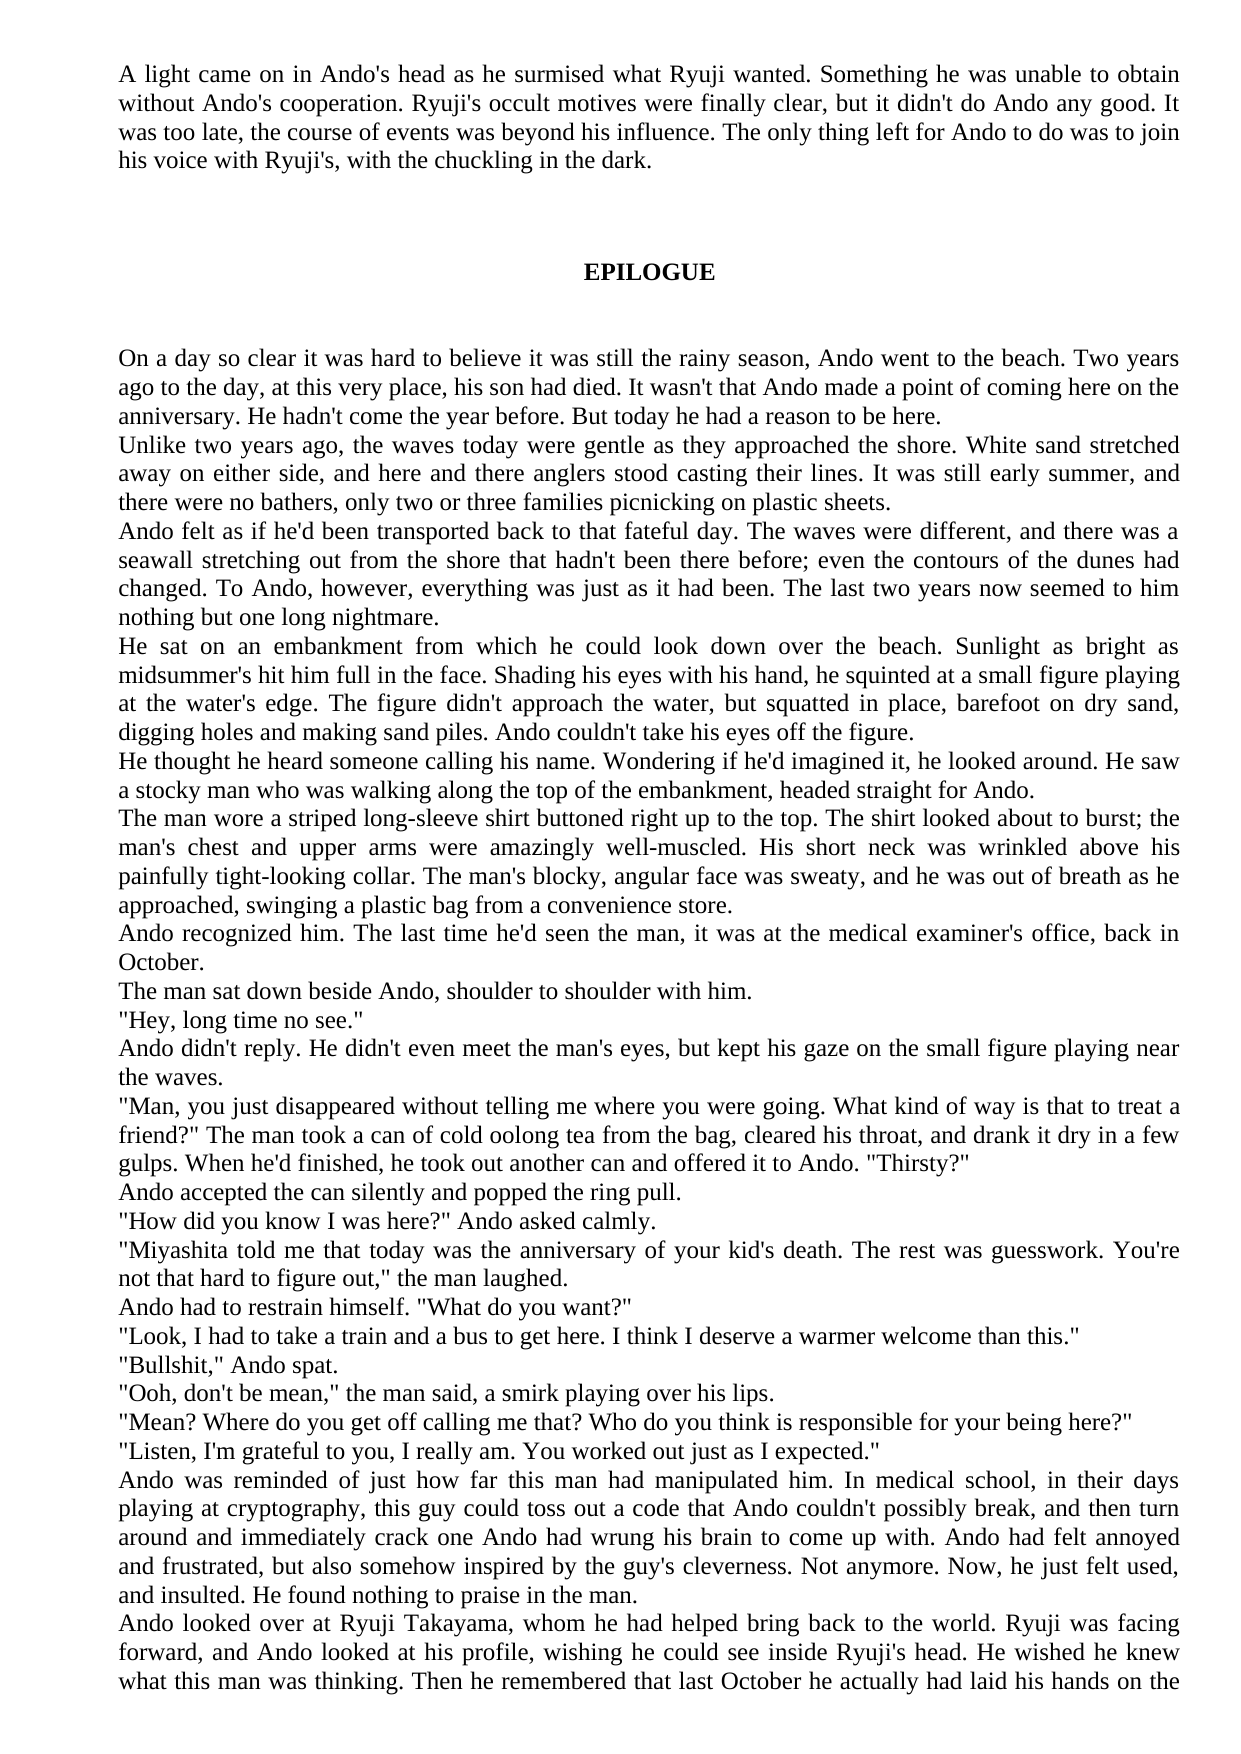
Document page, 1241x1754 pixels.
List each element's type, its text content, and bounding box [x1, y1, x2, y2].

text "Look, I had to take a train and a bus to get here. I think I deserve a warmer welcome than this." [118, 1321, 1181, 1350]
text Ando felt as if he'd been transported back to that fateful day. The waves were different, and there was a seawall stretching out from the shore that hadn't been there before; even the contours of the dunes had changed. To Ando, however, everything was just as it had been. The last two years now seemed to him nothing but one long nightmare. [118, 516, 1181, 631]
text He sat on an embankment from which he could look down over the beach. Sunlight as bright as midsummer's hit him full in the face. Shading his eyes with his hand, he squinted at a small figure playing at the water's edge. The figure didn't approach the water, but squatted in place, barefoot on dry sand, digging holes and making sand piles. Ando couldn't take his eyes off the figure. [118, 631, 1181, 746]
text Ando was reminded of just how far this man had manipulated him. In medical school, in their days playing at cryptography, this guy could toss out a code that Ando couldn't possibly break, and then turn around and immediately crack one Ando had wrung his brain to come up with. Ando had felt annoyed and frustrated, but also somehow inspired by the guy's cleverness. Not anymore. Now, he just felt used, and insulted. He found nothing to praise in the man. [118, 1465, 1181, 1608]
text Ando accepted the can silently and popped the ring pull. [118, 1177, 1181, 1206]
text Ando didn't reply. He didn't even meet the man's eyes, but kept his gaze on the small figure playing near the waves. [118, 1033, 1181, 1091]
text "How did you know I was here?" Ando asked calmly. [118, 1206, 1181, 1235]
text "Miyashita told me that today was the anniversary of your kid's death. The rest was guesswork. You're not that hard to figure out," the man laughed. [118, 1235, 1181, 1292]
text "Man, you just disappeared without telling me where you were going. What kind of way is that to treat a friend?" The man took a can of cold oolong tea from the bag, cleared his throat, and drank it dry in a few gulps. When he'd finished, he took out another can and offered it to Ando. "Thirsty?" [118, 1091, 1181, 1177]
text "Hey, long time no see." [118, 1005, 1181, 1033]
text "Mean? Where do you get off calling me that? Who do you think is responsible for your being here?" [118, 1407, 1181, 1436]
text "Listen, I'm grateful to you, I really am. You worked out just as I expected." [118, 1436, 1181, 1465]
text "Ooh, don't be mean," the man said, a smirk playing over his lips. [118, 1378, 1181, 1407]
text Unlike two years ago, the waves today were gentle as they approached the shore. White sand stretched away on either side, and here and there anglers stood casting their lines. It was still early summer, and there were no bathers, only two or three families picnicking on plastic sheets. [118, 430, 1181, 516]
text Ando recognized him. The last time he'd seen the man, it was at the medical examiner's office, back in October. [118, 918, 1181, 976]
text The man wore a striped long-sleeve shirt buttoned right up to the top. The shirt looked about to burst; the man's chest and upper arms were amazingly well-muscled. His short neck was wrinkled above his painfully tight-looking collar. The man's blocky, angular face was sweaty, and he was out of breath as he approached, swinging a plastic bag from a convenience store. [118, 803, 1181, 918]
text "Bullshit," Ando spat. [118, 1350, 1181, 1378]
text On a day so clear it was hard to believe it was still the rainy season, Ando went to the beach. Two years ago to the day, at this very place, his son had died. It wasn't that Ando made a point of coming here on the anniversary. He hadn't come the year before. But today he had a reason to be here. [118, 343, 1181, 430]
text Ando looked over at Ryuji Takayama, whom he had helped bring back to the world. Ryuji was facing forward, and Ando looked at his profile, wishing he could see inside Ryuji's head. He wished he knew what this man was thinking. Then he remembered that last October he actually had laid his hands on the [118, 1608, 1181, 1695]
text He thought he heard someone calling his name. Wondering if he'd imagined it, he looked around. He saw a stocky man who was walking along the top of the embankment, headed straight for Ando. [118, 746, 1181, 803]
subtitle EPILOGUE [118, 257, 1181, 285]
text The man sat down beside Ando, shoulder to shoulder with him. [118, 976, 1181, 1005]
text A light came on in Ando's head as he surmised what Ryuji wanted. Something he was unable to obtain without Ando's cooperation. Ryuji's occult motives were finally clear, but it didn't do Ando any good. It was too late, the course of events was beyond his influence. The only thing left for Ando to do was to join his voice with Ryuji's, with the chuckling in the dark. [118, 59, 1181, 174]
text Ando had to restrain himself. "What do you want?" [118, 1292, 1181, 1321]
